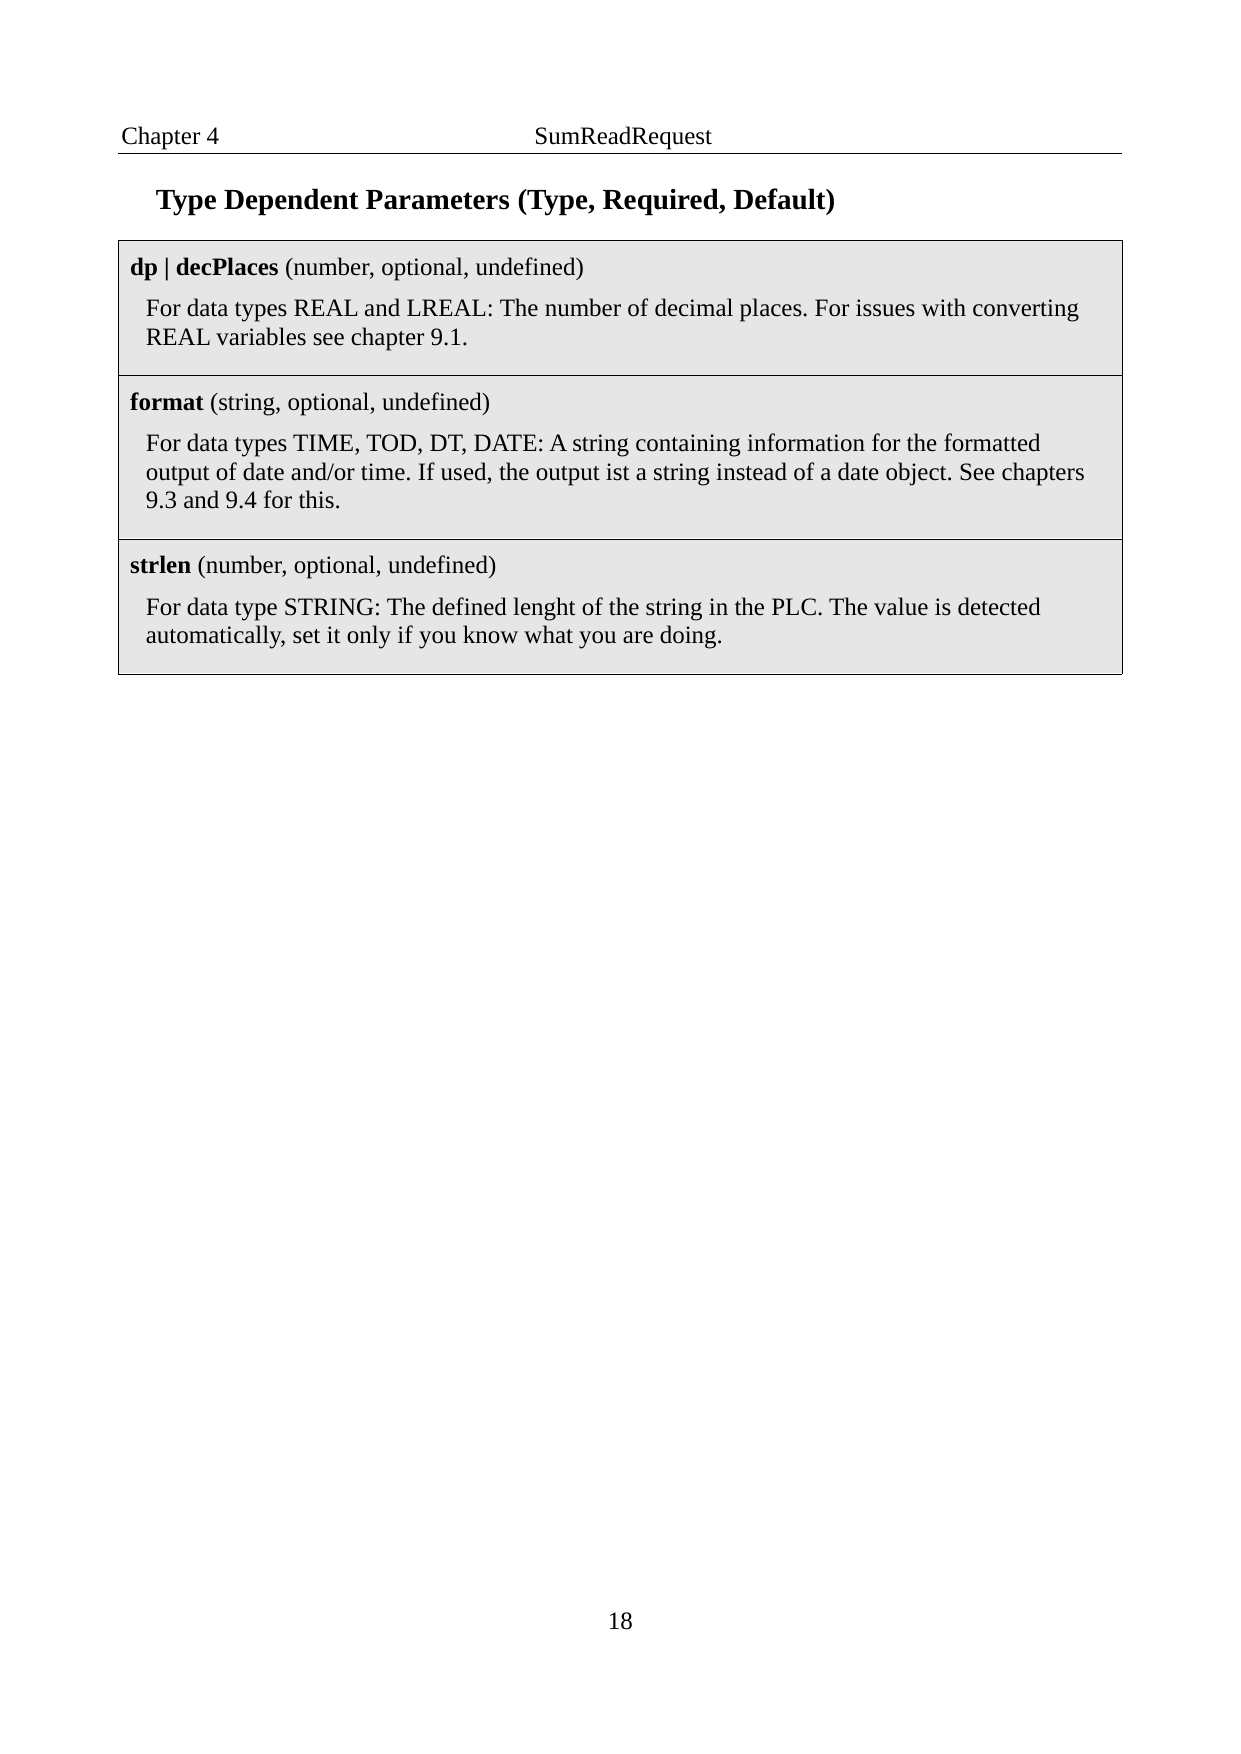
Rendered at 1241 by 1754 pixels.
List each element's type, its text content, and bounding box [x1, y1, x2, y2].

subtitle Type Dependent Parameters (Type, Required, Default) [156, 182, 1122, 216]
table_cell format (string, optional, undefined) For data types TIME, TOD, DT, DATE: A string containing information for the formatted output of date and/or time. If used, the output ist a string instead of a date object. See chapters 9.3 and 9.4 for this. [119, 376, 1122, 538]
table_cell strlen (number, optional, undefined) For data type STRING: The defined lenght of the string in the PLC. The value is detected automatically, set it only if you know what you are doing. [119, 540, 1122, 673]
table_header dp | decPlaces (number, optional, undefined) For data types REAL and LREAL: The number of decimal places. For issues with converting REAL variables see chapter 9.1. [119, 241, 1122, 375]
